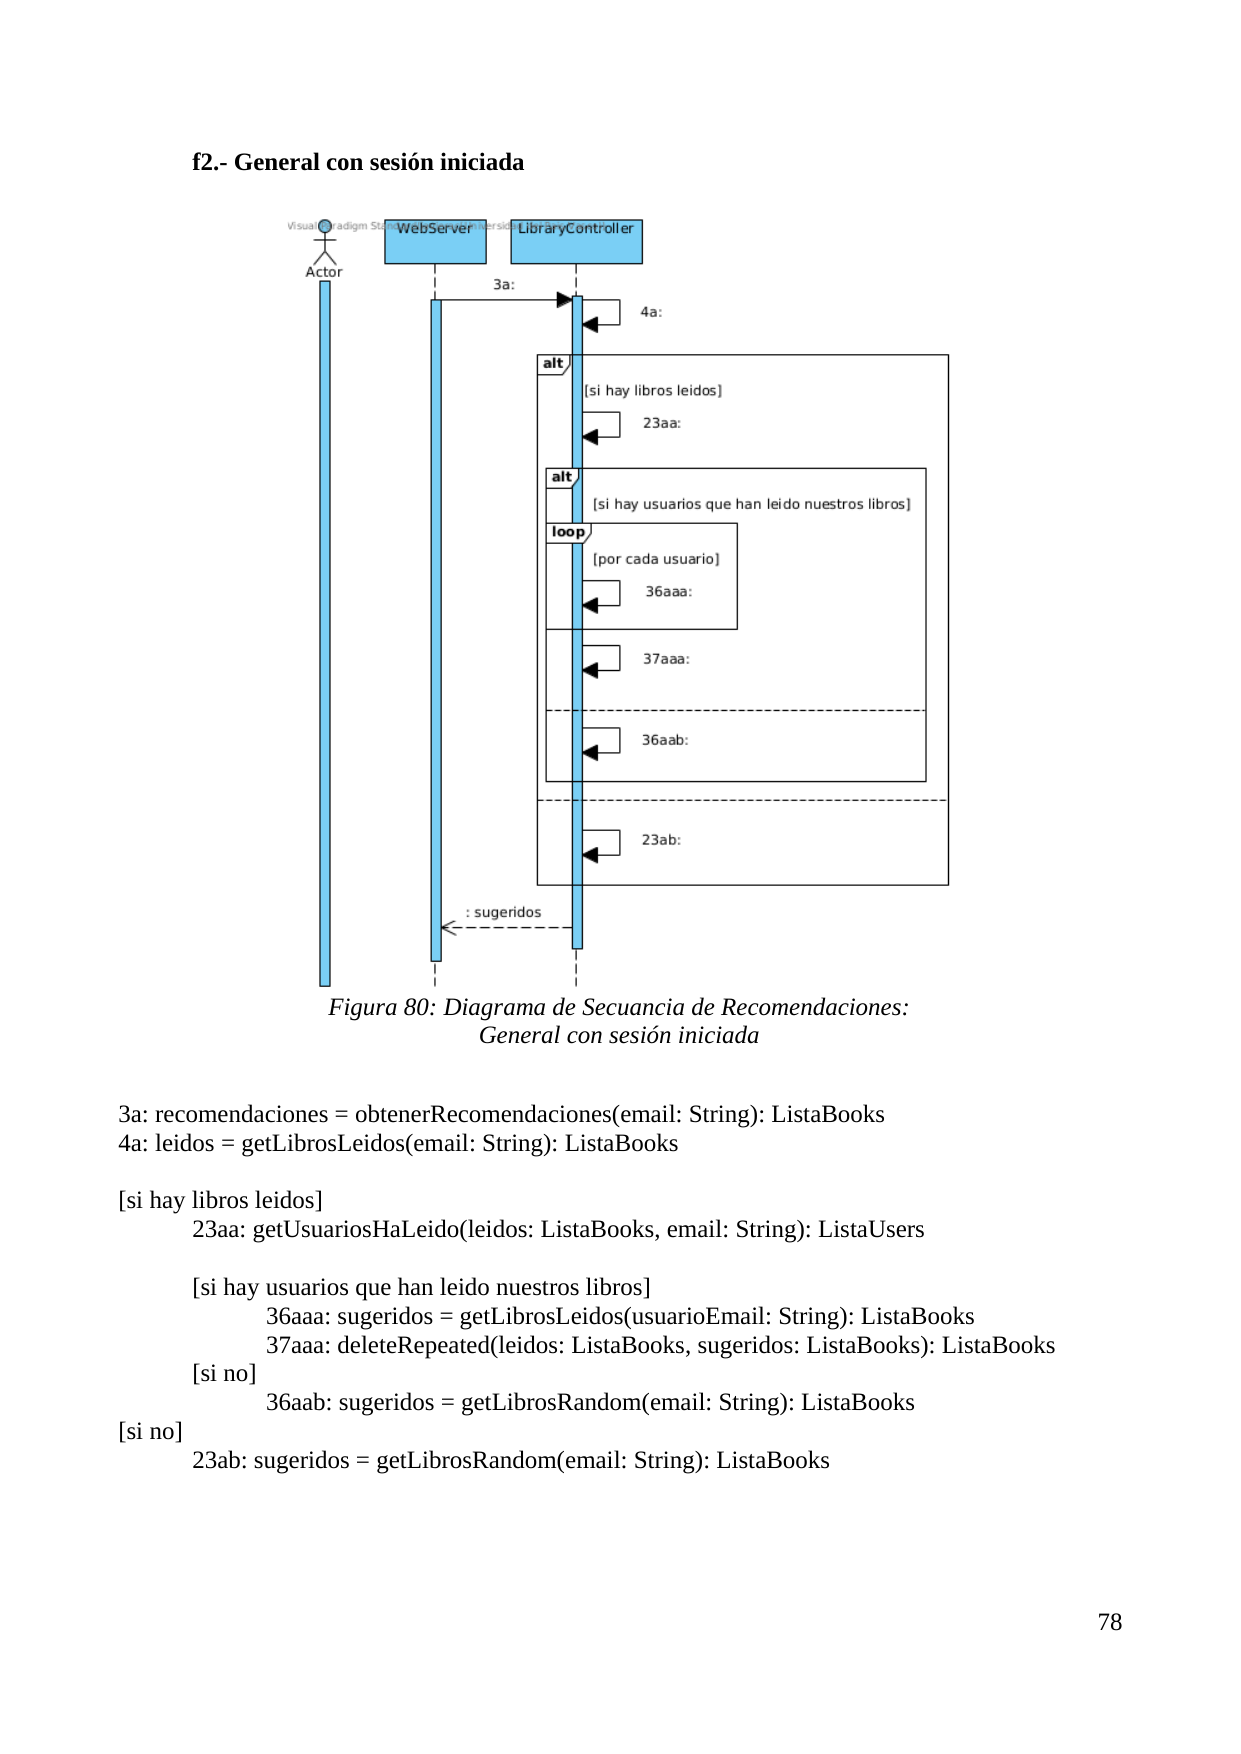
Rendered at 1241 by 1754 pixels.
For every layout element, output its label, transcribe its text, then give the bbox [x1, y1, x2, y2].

text Figura 80: Diagrama de Secuancia de Recomendaciones: General con sesión iniciada [288, 992, 953, 1049]
picture [287, 217, 953, 992]
subtitle [si no] [118, 1359, 1122, 1388]
subtitle 3a: recomendaciones = obtenerRecomendaciones(email: String): ListaBooks [118, 1099, 1122, 1128]
subtitle 23aa: getUsuariosHaLeido(leidos: ListaBooks, email: String): ListaUsers [118, 1215, 1122, 1243]
subtitle [si hay libros leidos] [118, 1186, 1122, 1214]
subtitle 4a: leidos = getLibrosLeidos(email: String): ListaBooks [118, 1128, 1122, 1157]
subtitle 37aaa: deleteRepeated(leidos: ListaBooks, sugeridos: ListaBooks): ListaBooks [118, 1330, 1122, 1359]
subtitle 23ab: sugeridos = getLibrosRandom(email: String): ListaBooks [118, 1446, 1122, 1474]
subtitle f2.- General con sesión iniciada [118, 147, 1122, 176]
subtitle [si no] [118, 1417, 1122, 1445]
subtitle [si hay usuarios que han leido nuestros libros] [118, 1272, 1122, 1301]
subtitle 36aaa: sugeridos = getLibrosLeidos(usuarioEmail: String): ListaBooks [118, 1301, 1122, 1330]
subtitle 36aab: sugeridos = getLibrosRandom(email: String): ListaBooks [118, 1388, 1122, 1417]
